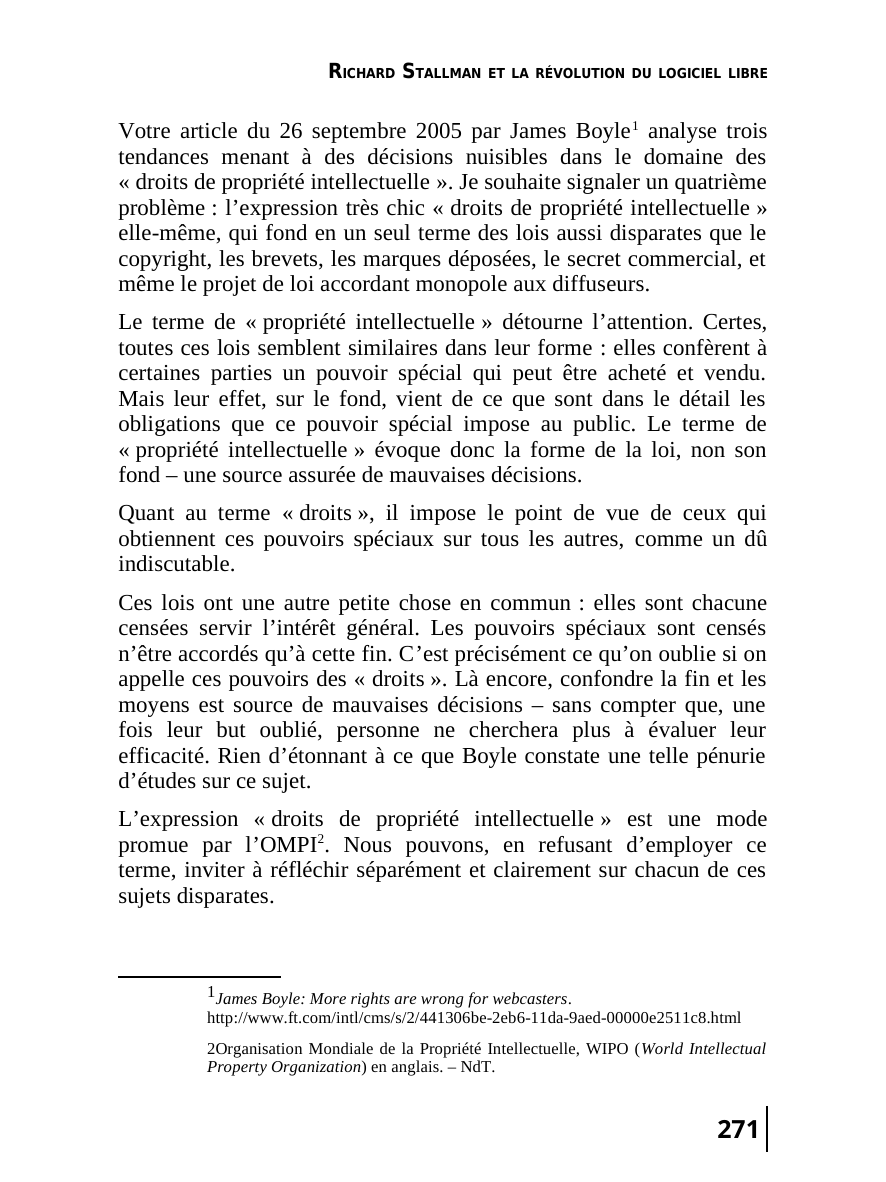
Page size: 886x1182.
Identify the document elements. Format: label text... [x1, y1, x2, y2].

text James Boyle: More rights are wrong for webcasters. http://www.ft.com/intl/cms/s/2/441306be-2eb6-11da-9aed-00000e2511c8.html [207, 983, 768, 1027]
text Quant au terme « droits », il impose le point de vue de ceux qui obtiennent ces pouvoirs spéciaux sur tous les autres, comme un dû indiscutable. [118, 500, 768, 577]
text Votre article du 26 septembre 2005 par James Boyle analyse trois tendances menant à des décisions nuisibles dans le domaine des « droits de propriété intellectuelle ». Je souhaite signaler un quatrième problème : l’expression très chic « droits de propriété intellectuelle » elle-même, qui fond en un seul terme des lois aussi disparates que le copyright, les brevets, les marques déposées, le secret commercial, et même le projet de loi accordant monopole aux diffuseurs. [118, 118, 768, 297]
text Le terme de « propriété intellectuelle » détourne l’attention. Certes, toutes ces lois semblent similaires dans leur forme : elles confèrent à certaines parties un pouvoir spécial qui peut être acheté et vendu. Mais leur effet, sur le fond, vient de ce que sont dans le détail les obligations que ce pouvoir spécial impose au public. Le terme de « propriété intellectuelle » évoque donc la forme de la loi, non son fond – une source assurée de mauvaises décisions. [118, 309, 768, 488]
text Ces lois ont une autre petite chose en commun : elles sont chacune censées servir l’intérêt général. Les pouvoirs spéciaux sont censés n’être accordés qu’à cette fin. C’est précisément ce qu’on oublie si on appelle ces pouvoirs des « droits ». Là encore, confondre la fin et les moyens est source de mauvaises décisions – sans compter que, une fois leur but oublié, personne ne cherchera plus à évaluer leur efficacité. Rien d’étonnant à ce que Boyle constate une telle pénurie d’études sur ce sujet. [118, 589, 768, 793]
text Organisation Mondiale de la Propriété Intellectuelle, WIPO (World Intellectual Property Organization) en anglais. – NdT. [207, 1039, 768, 1076]
text L’expression « droits de propriété intellectuelle » est une mode promue par l’OMPI. Nous pouvons, en refusant d’employer ce terme, inviter à réfléchir séparément et clairement sur chacun de ces sujets disparates. [118, 806, 768, 908]
